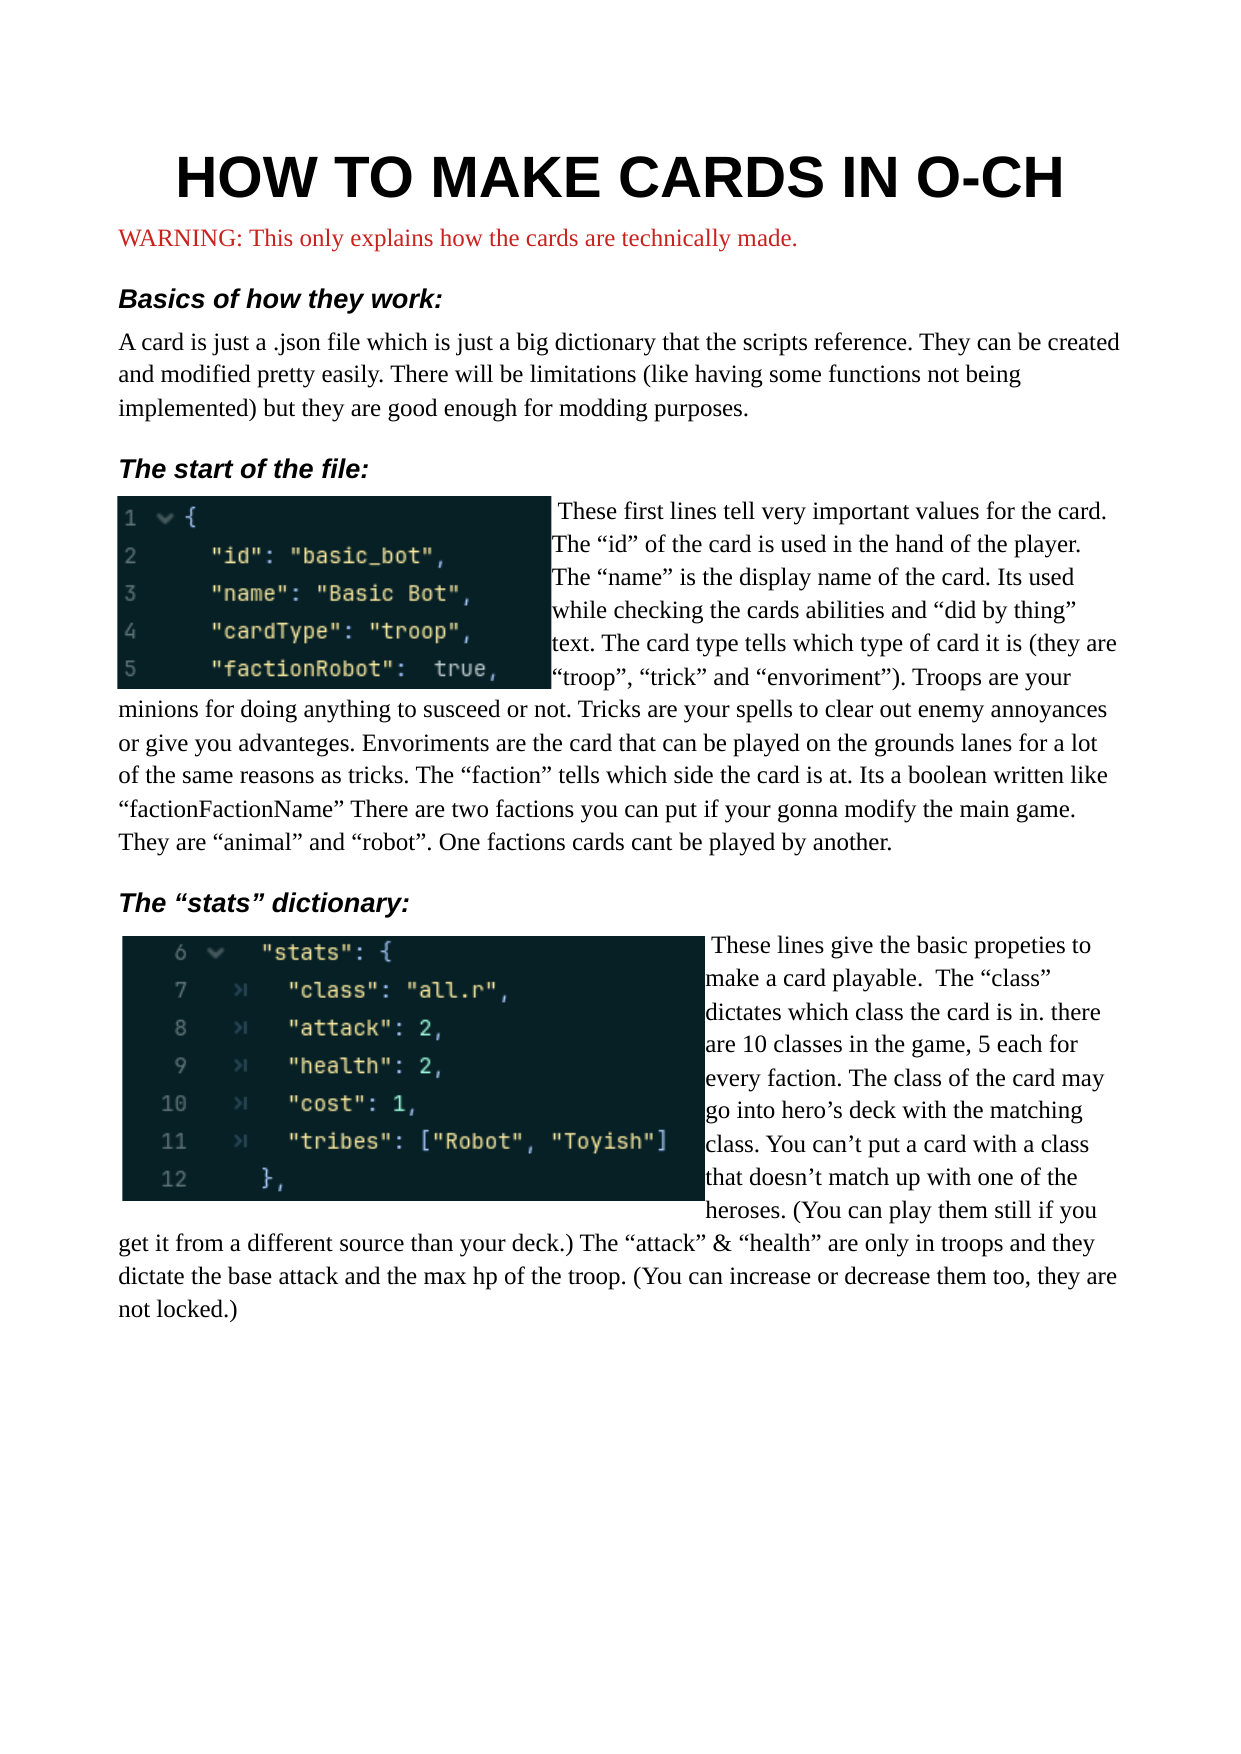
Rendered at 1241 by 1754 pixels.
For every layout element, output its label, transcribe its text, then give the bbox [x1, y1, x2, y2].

text These lines give the basic propeties to make a card playable. The “class” dictates which class the card is in. there are 10 classes in the game, 5 each for every faction. The class of the card may go into hero’s deck with the matching class. You can’t put a card with a class that doesn’t match up with one of the heroses. (You can play them still if you get it from a different source than your deck.) The “attack” & “health” are only in troops and they dictate the base attack and the max hp of the troop. (You can increase or decrease them too, they are not locked.) [118, 931, 1122, 1322]
title HOW TO MAKE CARDS IN O-CH [118, 143, 1122, 210]
text WARNING: This only explains how the cards are technically made. [118, 223, 1122, 251]
text A card is just a .json file which is just a big dictionary that the scripts reference. They can be created and modified pretty easily. There will be limitations (like having some functions not being implemented) but they are good enough for modding purposes. [118, 327, 1122, 421]
text These first lines tell very important values for the card. The “id” of the card is used in the hand of the player. The “name” is the display name of the card. Its used while checking the cards abilities and “did by thing” text. The card type tells which type of card it is (they are “troop”, “trick” and “envoriment”). Troops are your minions for doing anything to susceed or not. Tricks are your spells to clear out enemy annoyances or give you advanteges. Envoriments are the card that can be played on the grounds lanes for a lot of the same reasons as tricks. The “faction” tells which side the card is at. Its a boolean written like “factionFactionName” There are two factions you can put if your gonna modify the main game. They are “animal” and “robot”. One factions cards cant be played by another. [118, 496, 1122, 855]
subtitle The “stats” dictionary: [118, 887, 1122, 918]
subtitle Basics of how they work: [118, 283, 1122, 314]
picture [117, 496, 552, 689]
subtitle The start of the file: [118, 453, 1122, 484]
picture [122, 936, 705, 1201]
